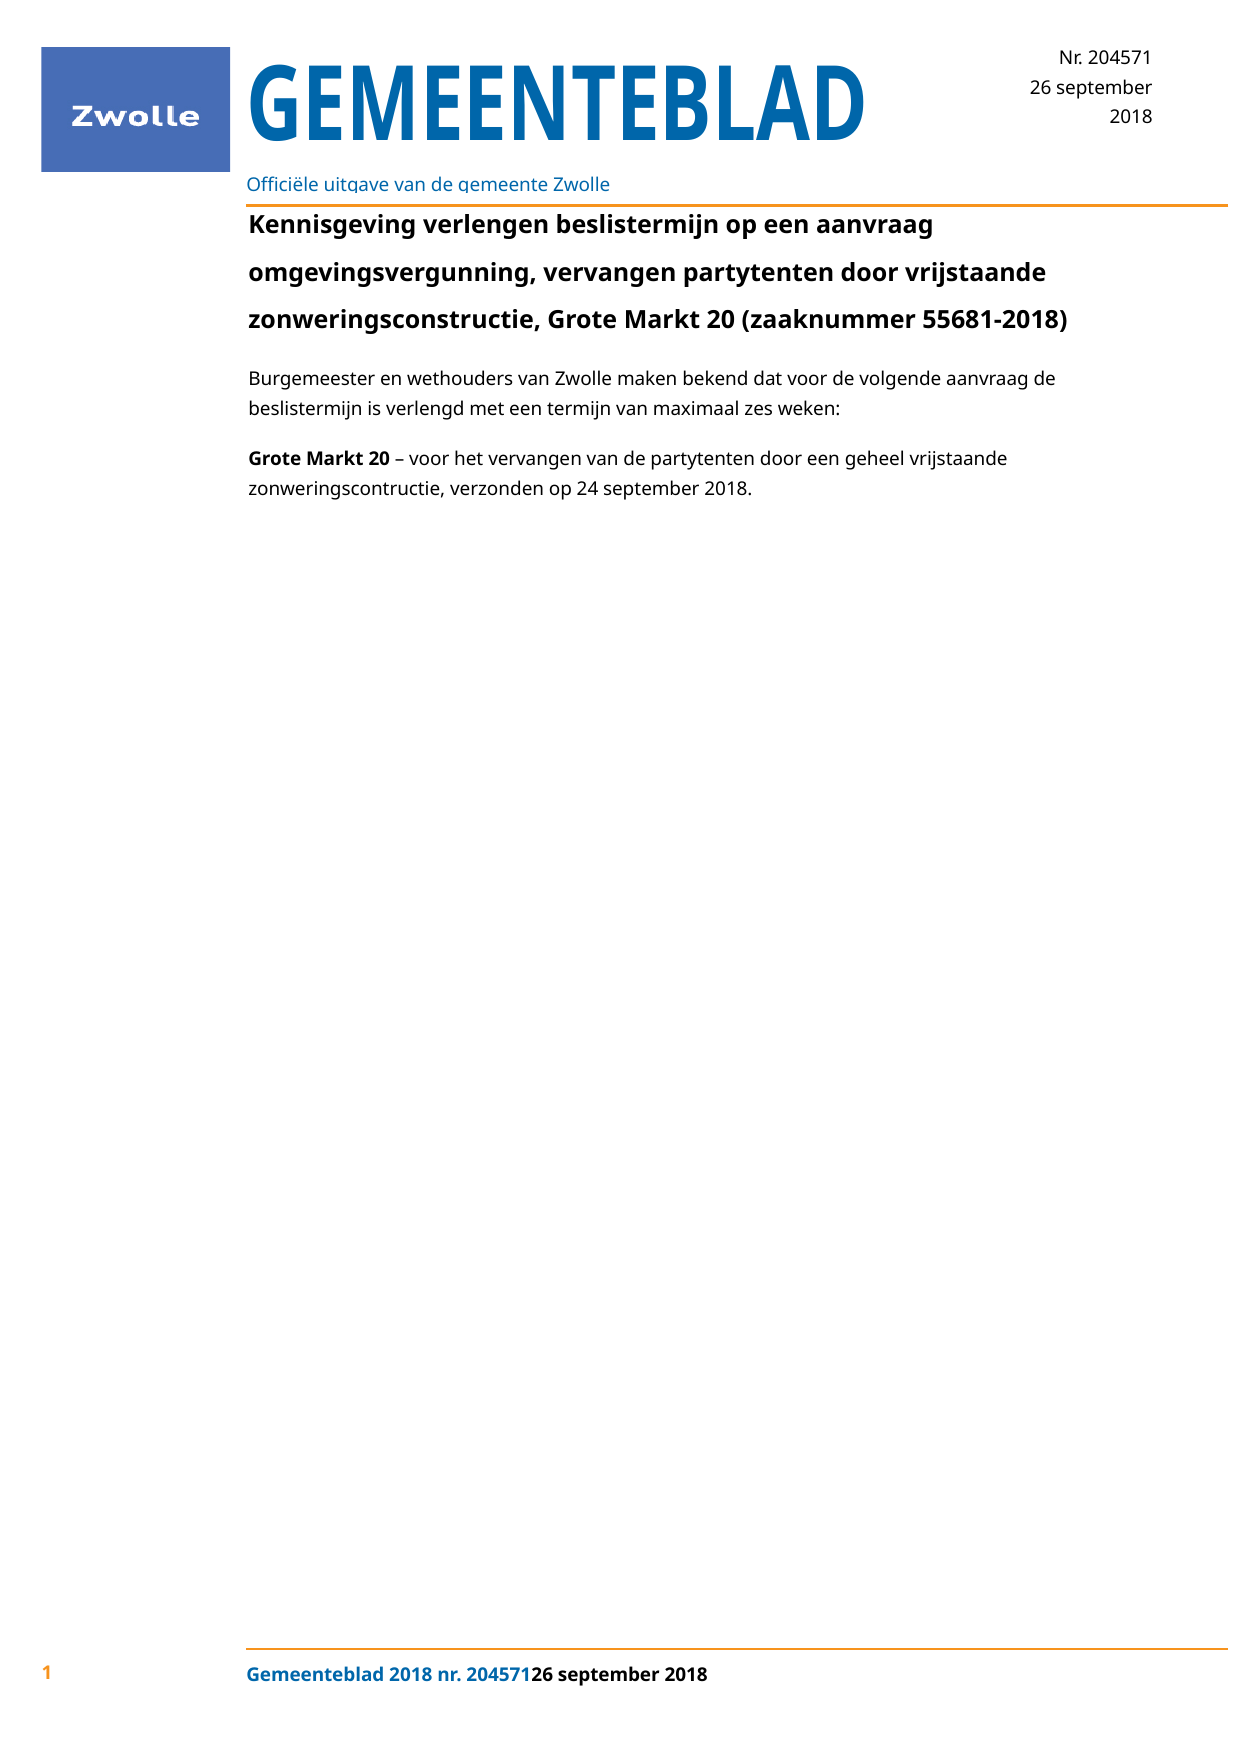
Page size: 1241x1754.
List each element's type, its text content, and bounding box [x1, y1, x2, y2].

text Kennisgeving verlengen beslistermijn op een aanvraag omgevingsvergunning, vervangen partytenten door vrijstaande zonweringsconstructie, Grote Markt 20 (zaaknummer 55681-2018) [248, 207, 1152, 336]
picture [41, 47, 231, 172]
text Burgemeester en wethouders van Zwolle maken bekend dat voor de volgende aanvraag de beslistermijn is verlengd met een termijn van maximaal zes weken: [248, 366, 1152, 421]
text Grote Markt 20 – voor het vervangen van de partytenten door een geheel vrijstaande zonweringscontructie, verzonden op 24 september 2018. [248, 446, 1152, 501]
